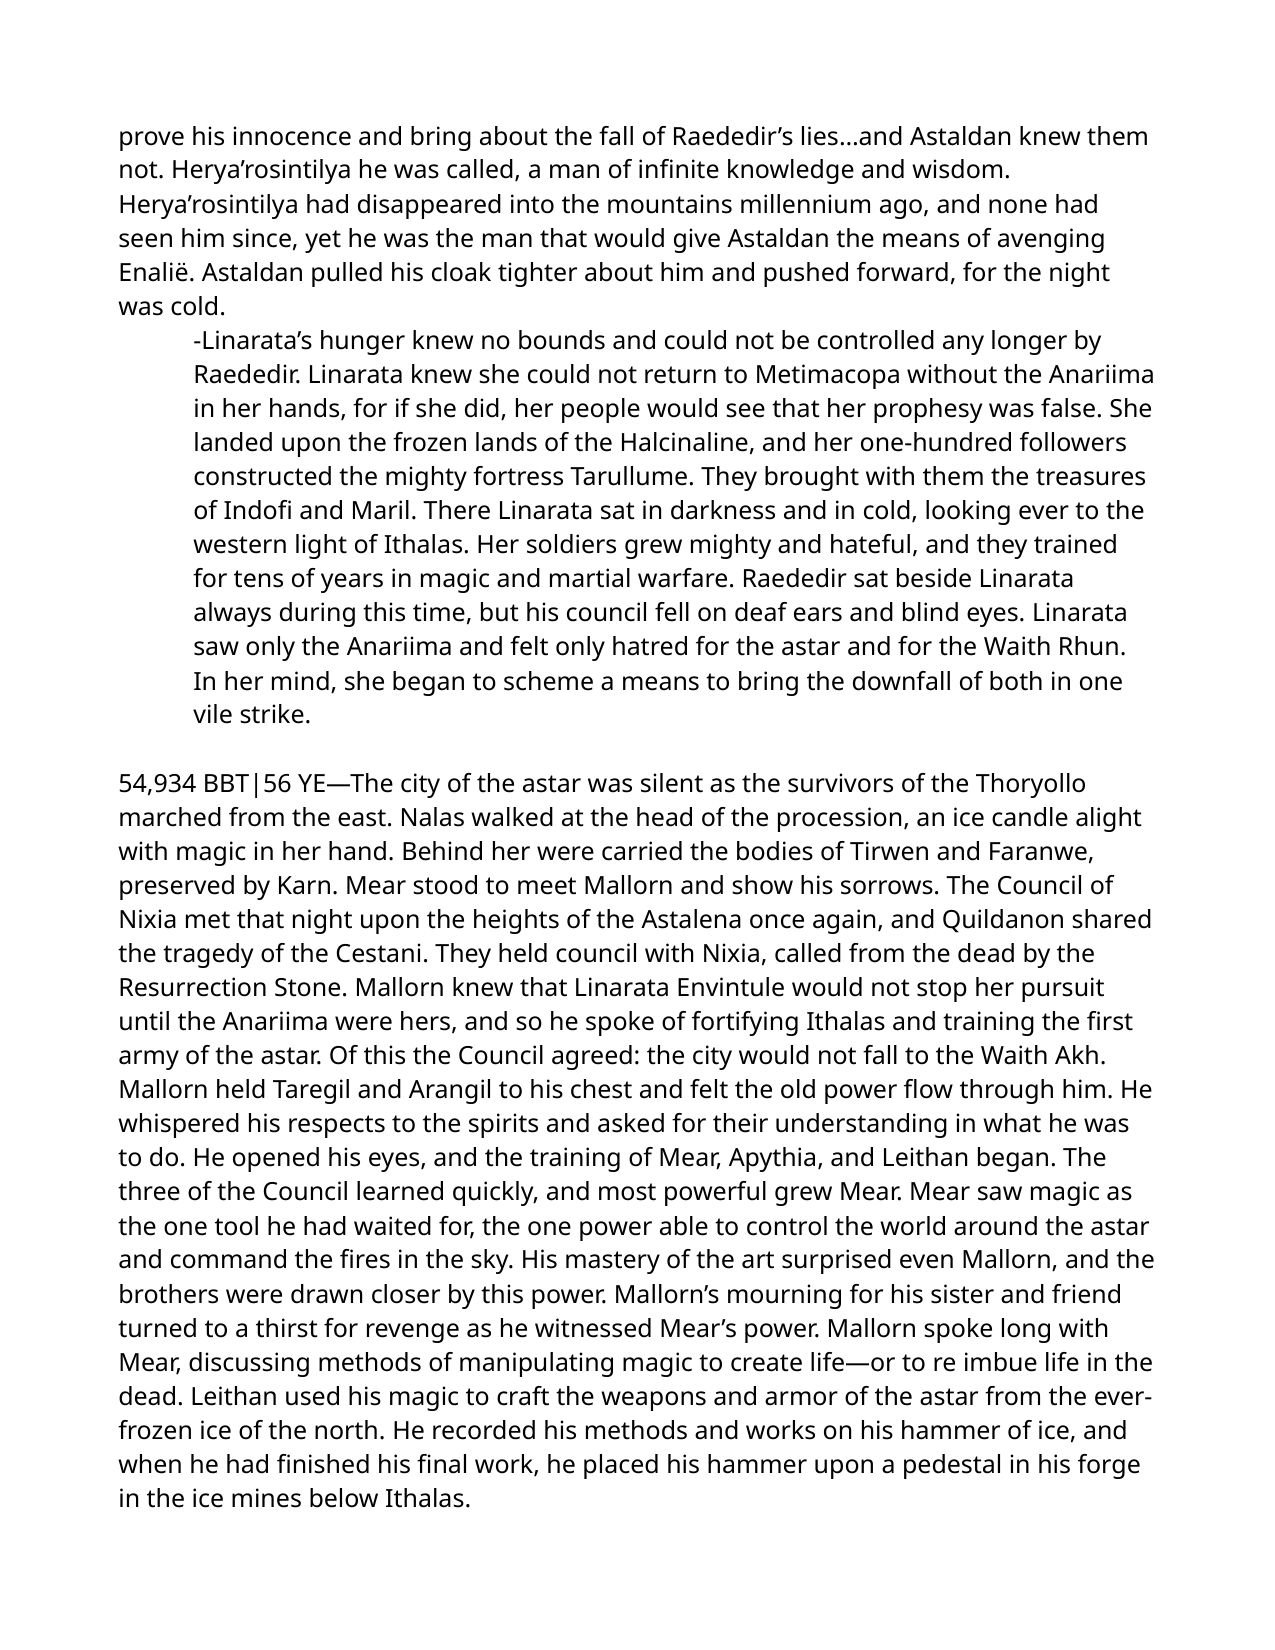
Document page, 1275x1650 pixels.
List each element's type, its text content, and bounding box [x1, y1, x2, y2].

text prove his innocence and bring about the fall of Raededir’s lies…and Astaldan knew them not. Herya’rosintilya he was called, a man of infinite knowledge and wisdom. Herya’rosintilya had disappeared into the mountains millennium ago, and none had seen him since, yet he was the man that would give Astaldan the means of avenging Enalië. Astaldan pulled his cloak tighter about him and pushed forward, for the night was cold. [118, 118, 1157, 322]
text 54,934 BBT|56 YE—The city of the astar was silent as the survivors of the Thoryollo marched from the east. Nalas walked at the head of the procession, an ice candle alight with magic in her hand. Behind her were carried the bodies of Tirwen and Faranwe, preserved by Karn. Mear stood to meet Mallorn and show his sorrows. The Council of Nixia met that night upon the heights of the Astalena once again, and Quildanon shared the tragedy of the Cestani. They held council with Nixia, called from the dead by the Resurrection Stone. Mallorn knew that Linarata Envintule would not stop her pursuit until the Anariima were hers, and so he spoke of fortifying Ithalas and training the first army of the astar. Of this the Council agreed: the city would not fall to the Waith Akh. Mallorn held Taregil and Arangil to his chest and felt the old power flow through him. He whispered his respects to the spirits and asked for their understanding in what he was to do. He opened his eyes, and the training of Mear, Apythia, and Leithan began. The three of the Council learned quickly, and most powerful grew Mear. Mear saw magic as the one tool he had waited for, the one power able to control the world around the astar and command the fires in the sky. His mastery of the art surprised even Mallorn, and the brothers were drawn closer by this power. Mallorn’s mourning for his sister and friend turned to a thirst for revenge as he witnessed Mear’s power. Mallorn spoke long with Mear, discussing methods of manipulating magic to create life—or to re imbue life in the dead. Leithan used his magic to craft the weapons and armor of the astar from the ever-frozen ice of the north. He recorded his methods and works on his hammer of ice, and when he had finished his final work, he placed his hammer upon a pedestal in his forge in the ice mines below Ithalas. [118, 765, 1157, 1515]
text -Linarata’s hunger knew no bounds and could not be controlled any longer by Raededir. Linarata knew she could not return to Metimacopa without the Anariima in her hands, for if she did, her people would see that her prophesy was false. She landed upon the frozen lands of the Halcinaline, and her one-hundred followers constructed the mighty fortress Tarullume. They brought with them the treasures of Indofi and Maril. There Linarata sat in darkness and in cold, looking ever to the western light of Ithalas. Her soldiers grew mighty and hateful, and they trained for tens of years in magic and martial warfare. Raededir sat beside Linarata always during this time, but his council fell on deaf ears and blind eyes. Linarata saw only the Anariima and felt only hatred for the astar and for the Waith Rhun. In her mind, she began to scheme a means to bring the downfall of both in one vile strike. [193, 322, 1157, 731]
